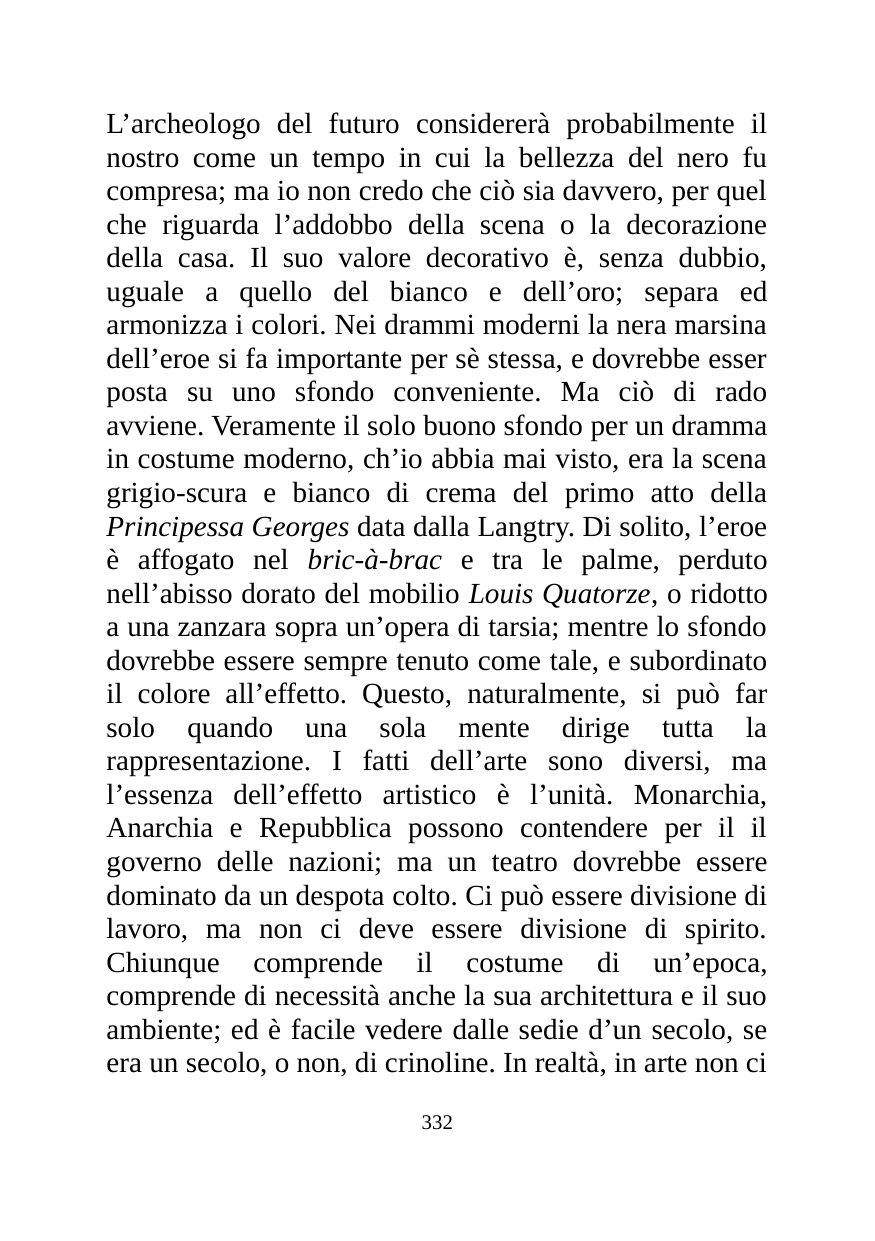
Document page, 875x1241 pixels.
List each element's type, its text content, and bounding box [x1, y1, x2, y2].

text L’archeologo del futuro considererà probabilmente il nostro come un tempo in cui la bellezza del nero fu compresa; ma io non credo che ciò sia davvero, per quel che riguarda l’addobbo della scena o la decorazione della casa. Il suo valore decorativo è, senza dubbio, uguale a quello del bianco e dell’oro; separa ed armonizza i colori. Nei drammi moderni la nera marsina dell’eroe si fa importante per sè stessa, e dovrebbe esser posta su uno sfondo conveniente. Ma ciò di rado avviene. Veramente il solo buono sfondo per un dramma in costume moderno, ch’io abbia mai visto, era la scena grigio-scura e bianco di crema del primo atto della Principessa Georges data dalla Langtry. Di solito, l’eroe è affogato nel bric-à-brac e tra le palme, perduto nell’abisso dorato del mobilio Louis Quatorze, o ridotto a una zanzara sopra un’opera di tarsia; mentre lo sfondo dovrebbe essere sempre tenuto come tale, e subordinato il colore all’effetto. Questo, naturalmente, si può far solo quando una sola mente dirige tutta la rappresentazione. I fatti dell’arte sono diversi, ma l’essenza dell’effetto artistico è l’unità. Monarchia, Anarchia e Repubblica possono contendere per il il governo delle nazioni; ma un teatro dovrebbe essere dominato da un despota colto. Ci può essere divisione di lavoro, ma non ci deve essere divisione di spirito. Chiunque comprende il costume di un’epoca, comprende di necessità anche la sua architettura e il suo ambiente; ed è facile vedere dalle sedie d’un secolo, se era un secolo, o non, di crinoline. In realtà, in arte non ci [106, 106, 768, 1079]
